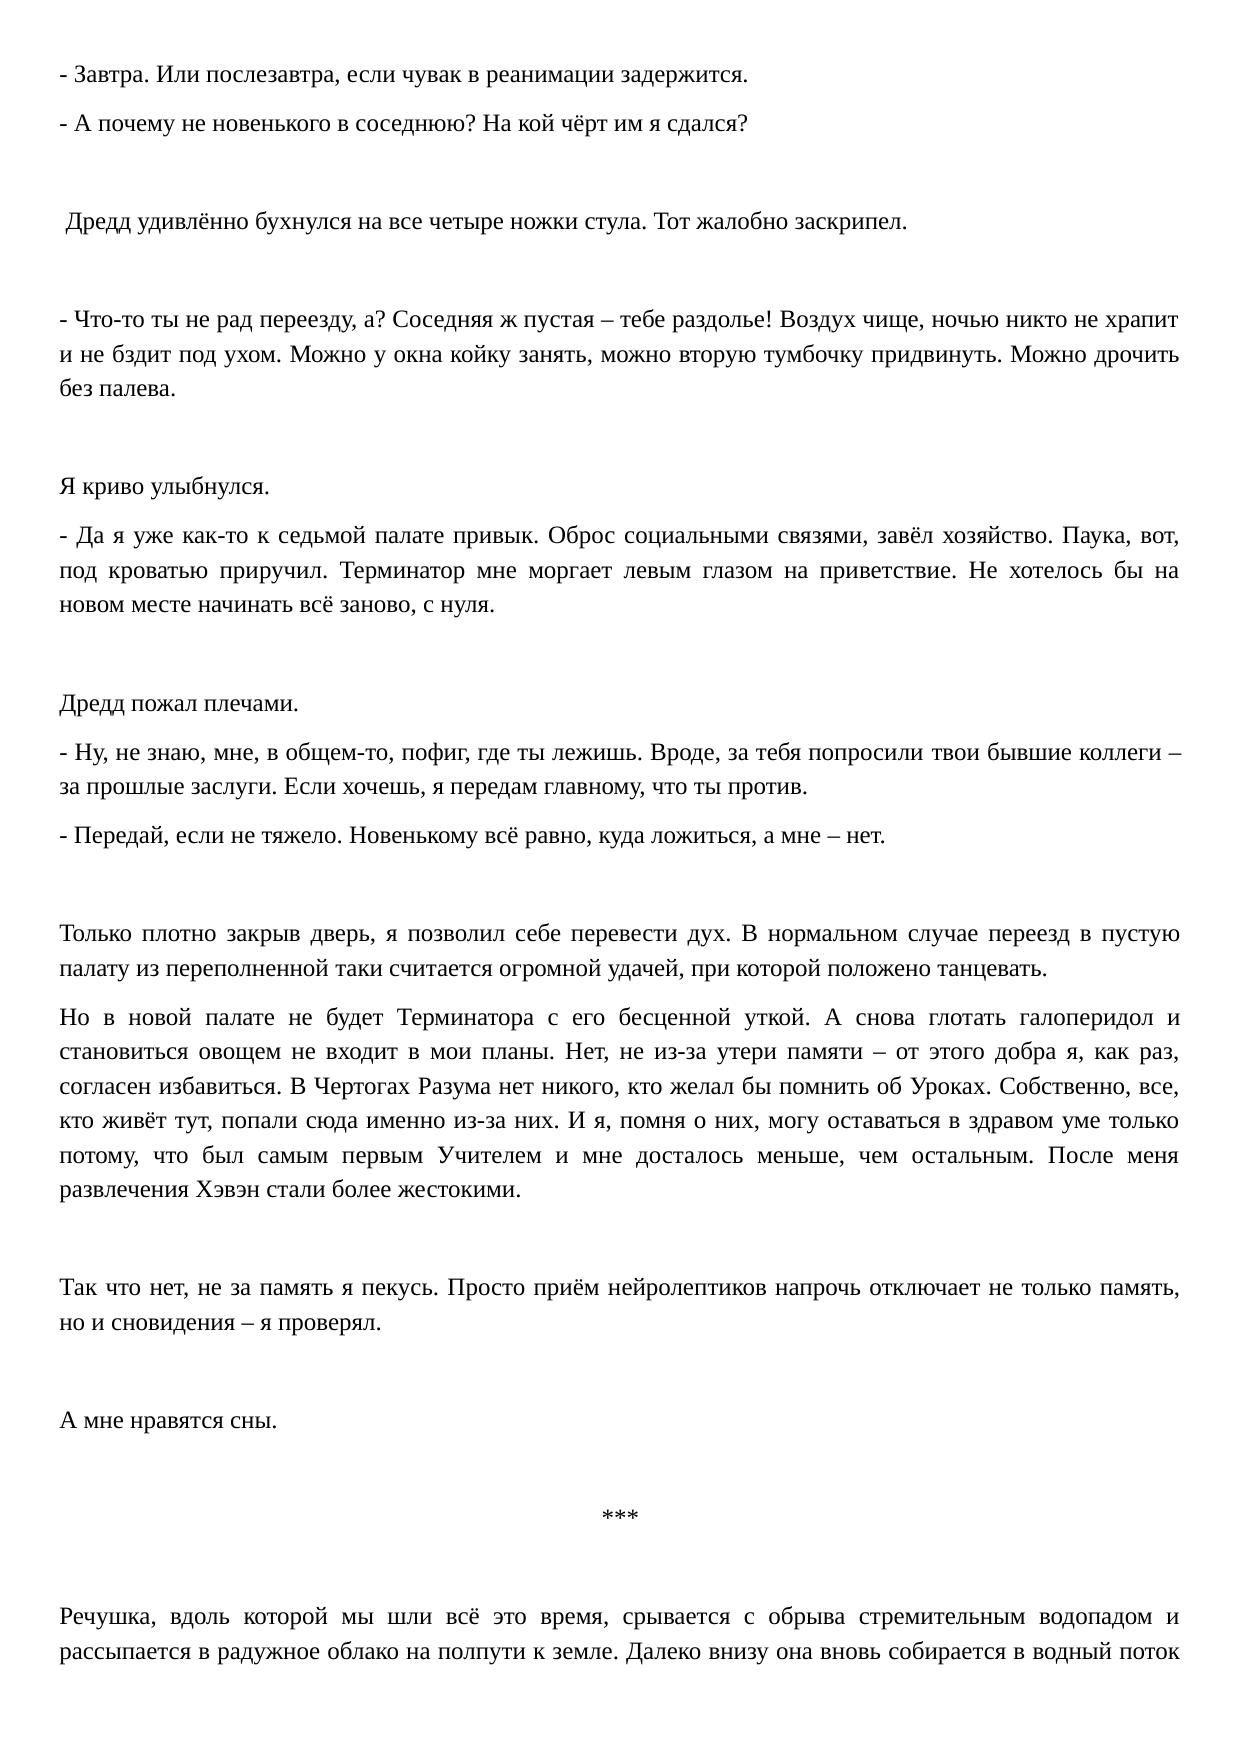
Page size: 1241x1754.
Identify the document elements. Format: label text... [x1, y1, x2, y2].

text - Передай, если не тяжело. Новенькому всё равно, куда ложиться, а мне – нет. [59, 820, 1181, 849]
text Только плотно закрыв дверь, я позволил себе перевести дух. В нормальном случае переезд в пустую палату из переполненной таки считается огромной удачей, при которой положено танцевать. [59, 918, 1181, 982]
text Но в новой палате не будет Терминатора с его бесценной уткой. А снова глотать галоперидол и становиться овощем не входит в мои планы. Нет, не из-за утери памяти – от этого добра я, как раз, согласен избавиться. В Чертогах Разума нет никого, кто желал бы помнить об Уроках. Собственно, все, кто живёт тут, попали сюда именно из-за них. И я, помня о них, могу оставаться в здравом уме только потому, что был самым первым Учителем и мне досталось меньше, чем остальным. После меня развлечения Хэвэн стали более жестокими. [59, 1002, 1181, 1203]
text - Ну, не знаю, мне, в общем-то, пофиг, где ты лежишь. Вроде, за тебя попросили твои бывшие коллеги – за прошлые заслуги. Если хочешь, я передам главному, что ты против. [59, 737, 1181, 800]
text Я криво улыбнулся. [59, 471, 1181, 500]
text Дредд удивлённо бухнулся на все четыре ножки стула. Тот жалобно заскрипел. [59, 206, 1181, 235]
text *** [59, 1503, 1181, 1532]
text - Завтра. Или послезавтра, если чувак в реанимации задержится. [59, 59, 1181, 88]
text - Да я уже как-то к седьмой палате привык. Оброс социальными связями, завёл хозяйство. Паука, вот, под кроватью приручил. Терминатор мне моргает левым глазом на приветствие. Не хотелось бы на новом месте начинать всё заново, с нуля. [59, 521, 1181, 618]
text Речушка, вдоль которой мы шли всё это время, срывается с обрыва стремительным водопадом и рассыпается в радужное облако на полпути к земле. Далеко внизу она вновь собирается в водный поток [59, 1601, 1181, 1664]
text Так что нет, не за память я пекусь. Просто приём нейролептиков напрочь отключает не только память, но и сновидения – я проверял. [59, 1272, 1181, 1336]
text - Что-то ты не рад переезду, а? Соседняя ж пустая – тебе раздолье! Воздух чище, ночью никто не храпит и не бздит под ухом. Можно у окна койку занять, можно вторую тумбочку придвинуть. Можно дрочить без палева. [59, 304, 1181, 402]
text А мне нравятся сны. [59, 1405, 1181, 1434]
text - А почему не новенького в соседнюю? На кой чёрт им я сдался? [59, 108, 1181, 137]
text Дредд пожал плечами. [59, 688, 1181, 716]
